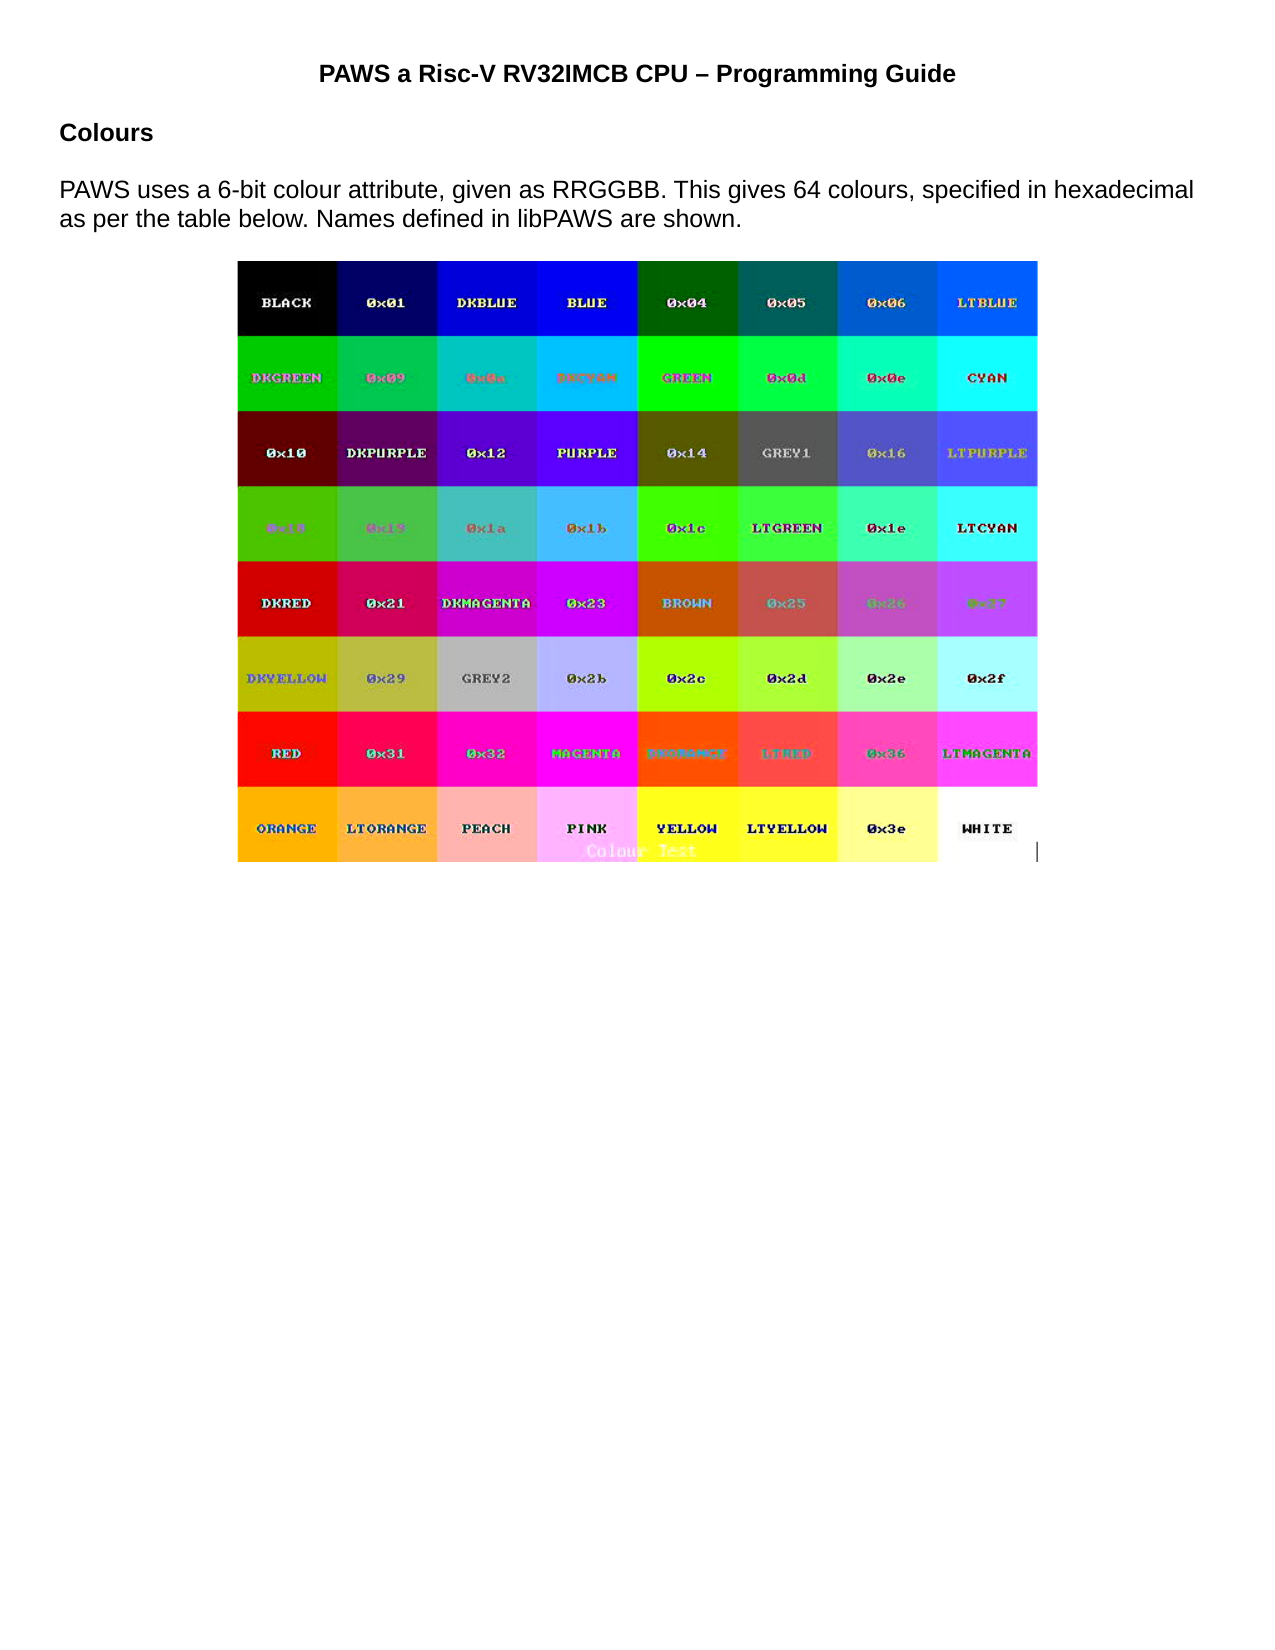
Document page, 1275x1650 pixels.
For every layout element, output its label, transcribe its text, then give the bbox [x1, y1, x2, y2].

text PAWS uses a 6-bit colour attribute, given as RRGGBB. This gives 64 colours, specified in hexadecimal as per the table below. Names defined in libPAWS are shown. [59, 176, 1216, 233]
text Colours [59, 118, 1216, 147]
picture [237, 261, 1038, 862]
